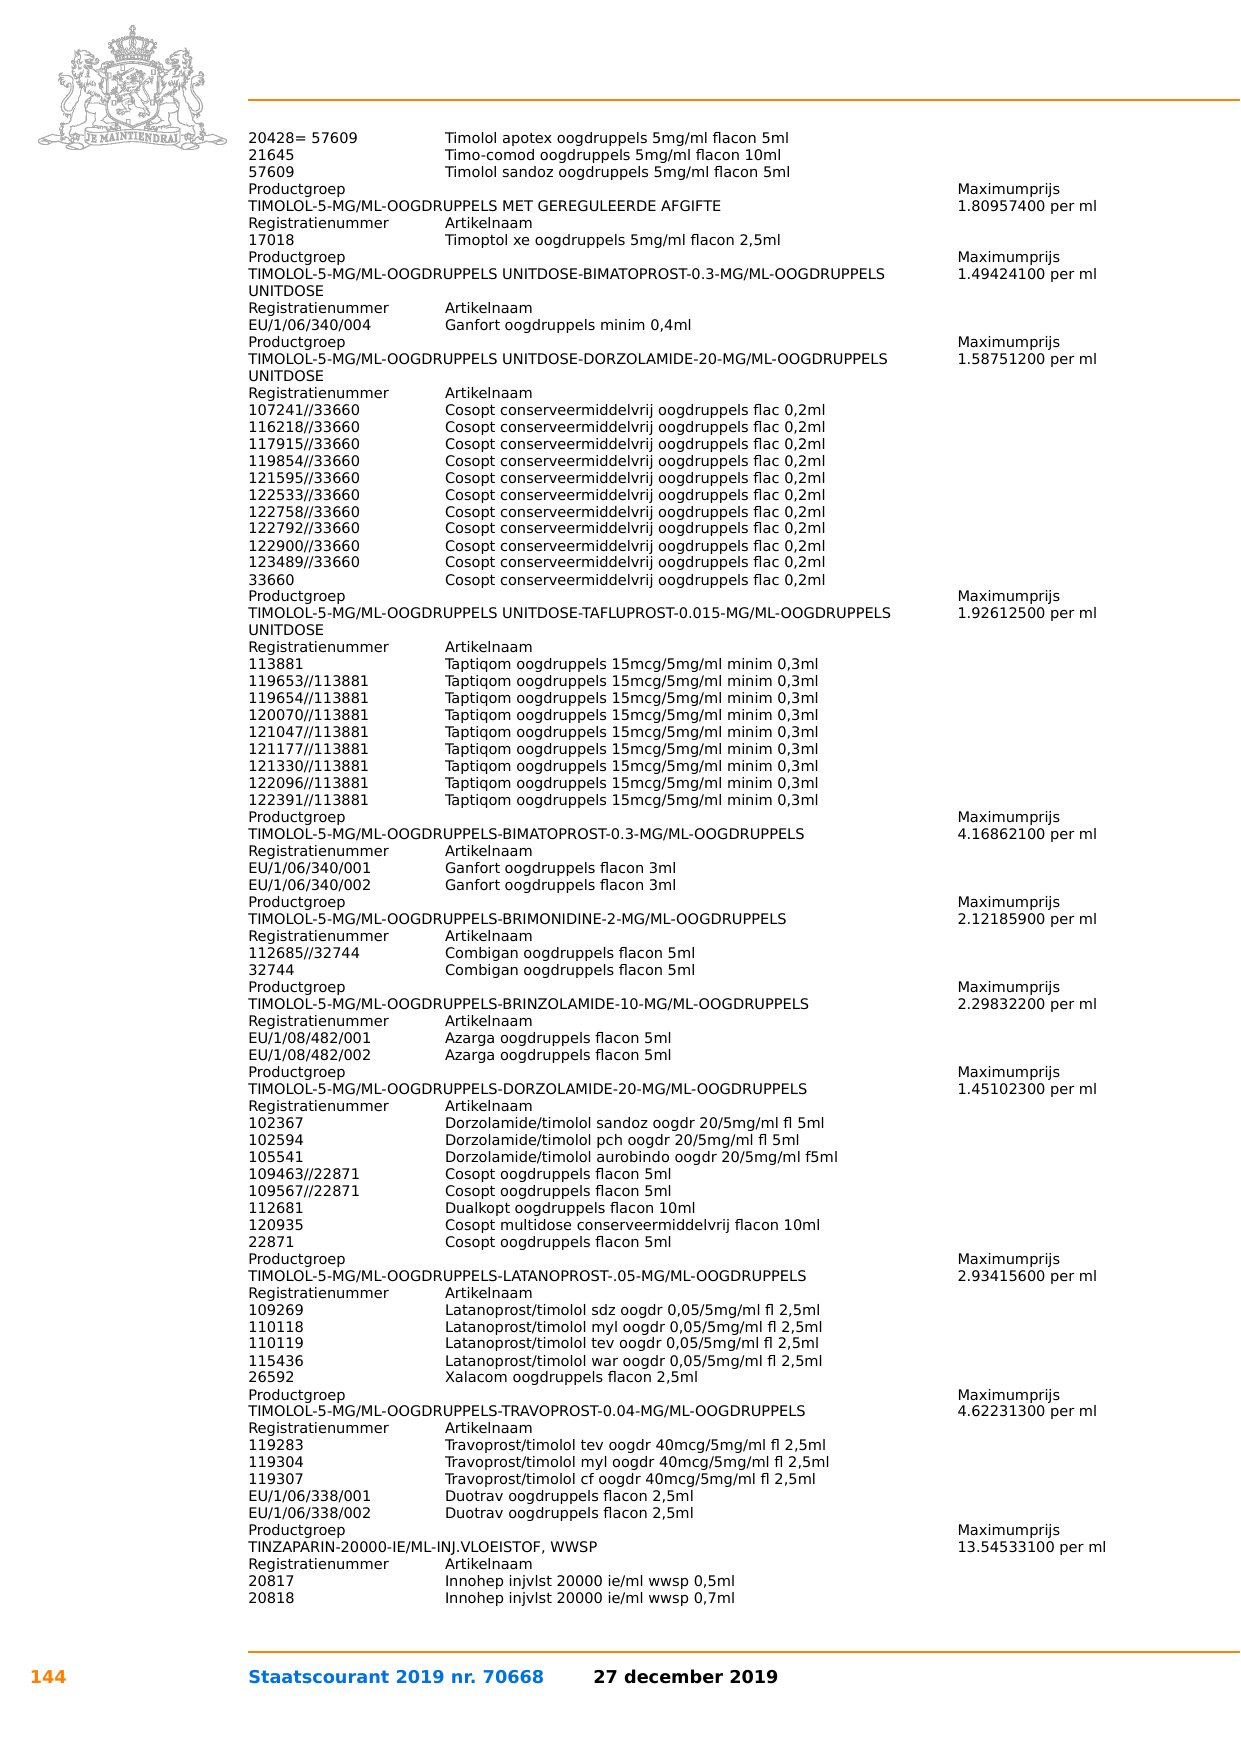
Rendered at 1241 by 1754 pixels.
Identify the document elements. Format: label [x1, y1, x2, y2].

picture [38, 25, 227, 150]
